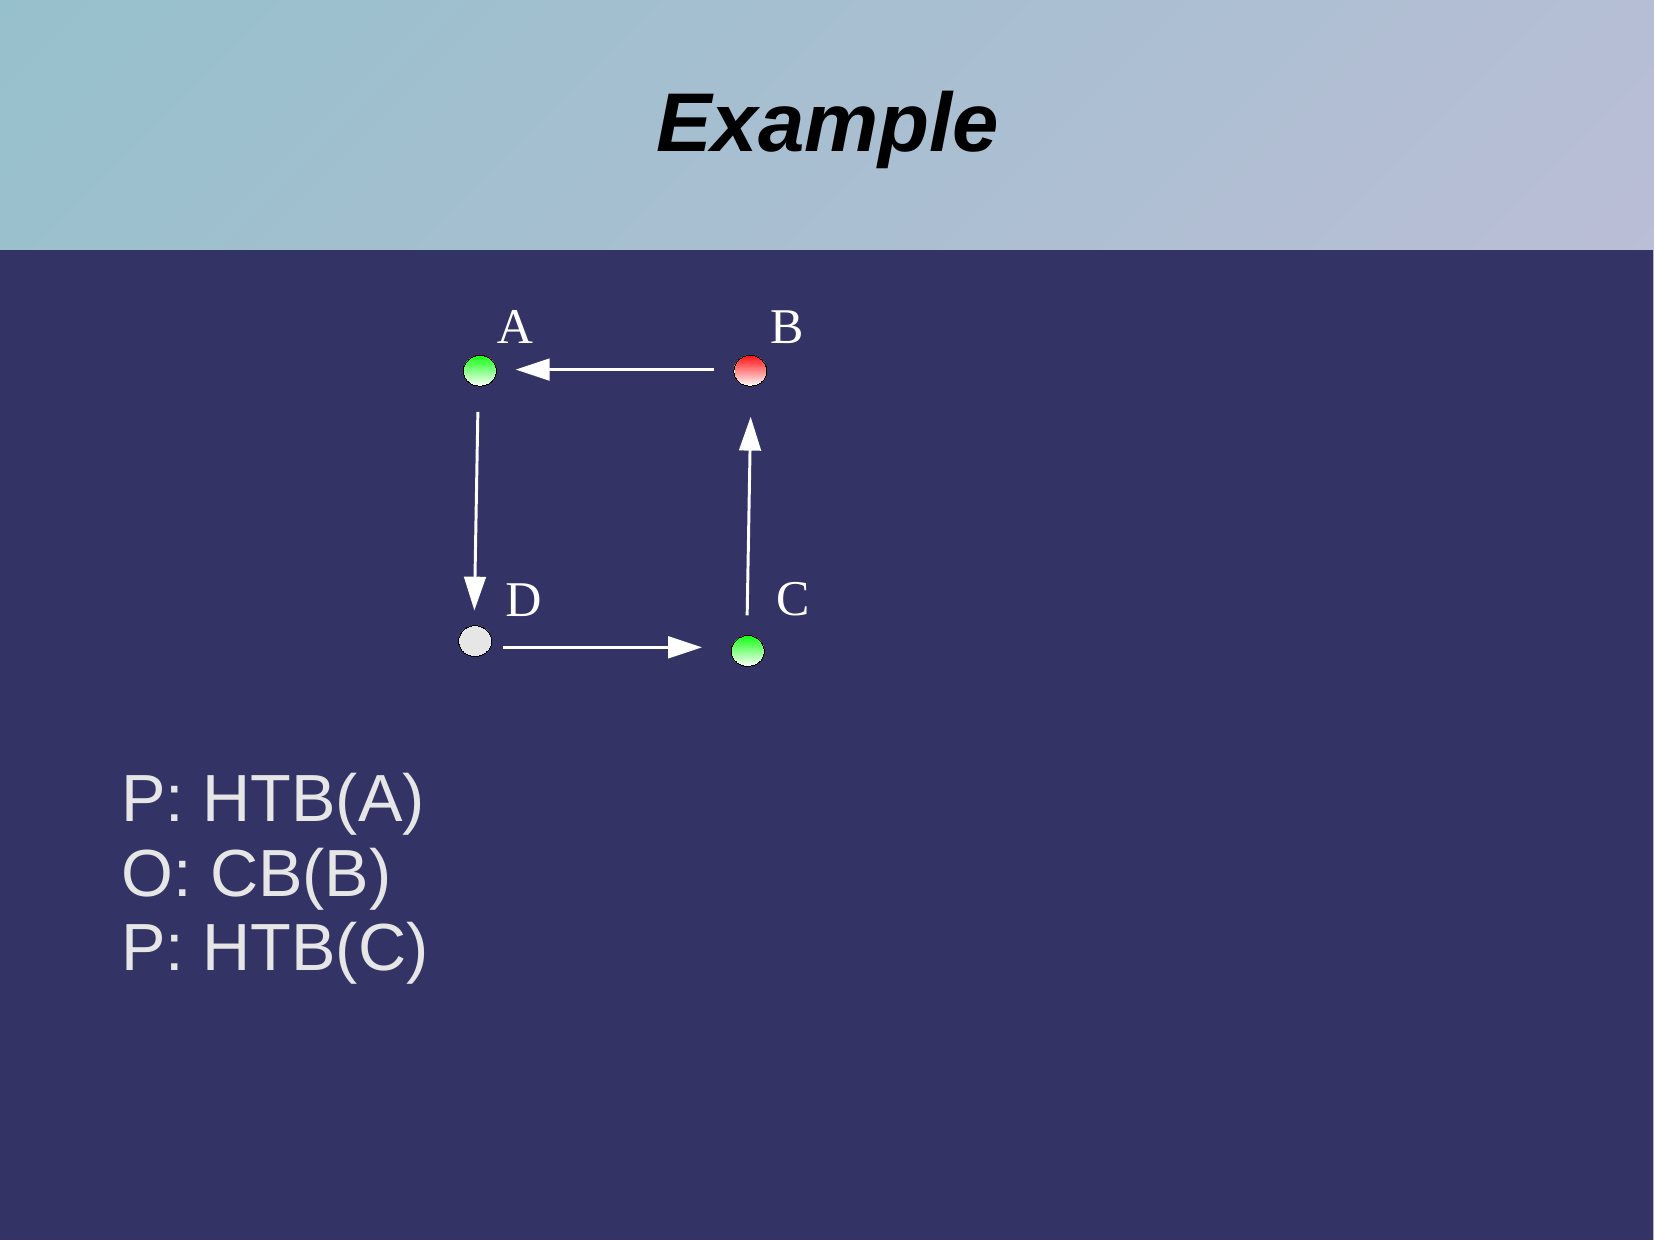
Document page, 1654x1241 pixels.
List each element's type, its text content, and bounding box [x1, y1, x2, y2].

title Example [121, 19, 1534, 227]
text_box [731, 635, 765, 667]
text_box [458, 625, 492, 657]
text_box D [505, 572, 542, 628]
text_box A [496, 299, 533, 356]
text_box [733, 355, 767, 387]
list P: HTB(A) O: CB(B) P: HTB(C) [121, 760, 531, 1136]
text_box C [776, 570, 813, 627]
text_box [463, 355, 497, 387]
text_box B [769, 299, 804, 356]
